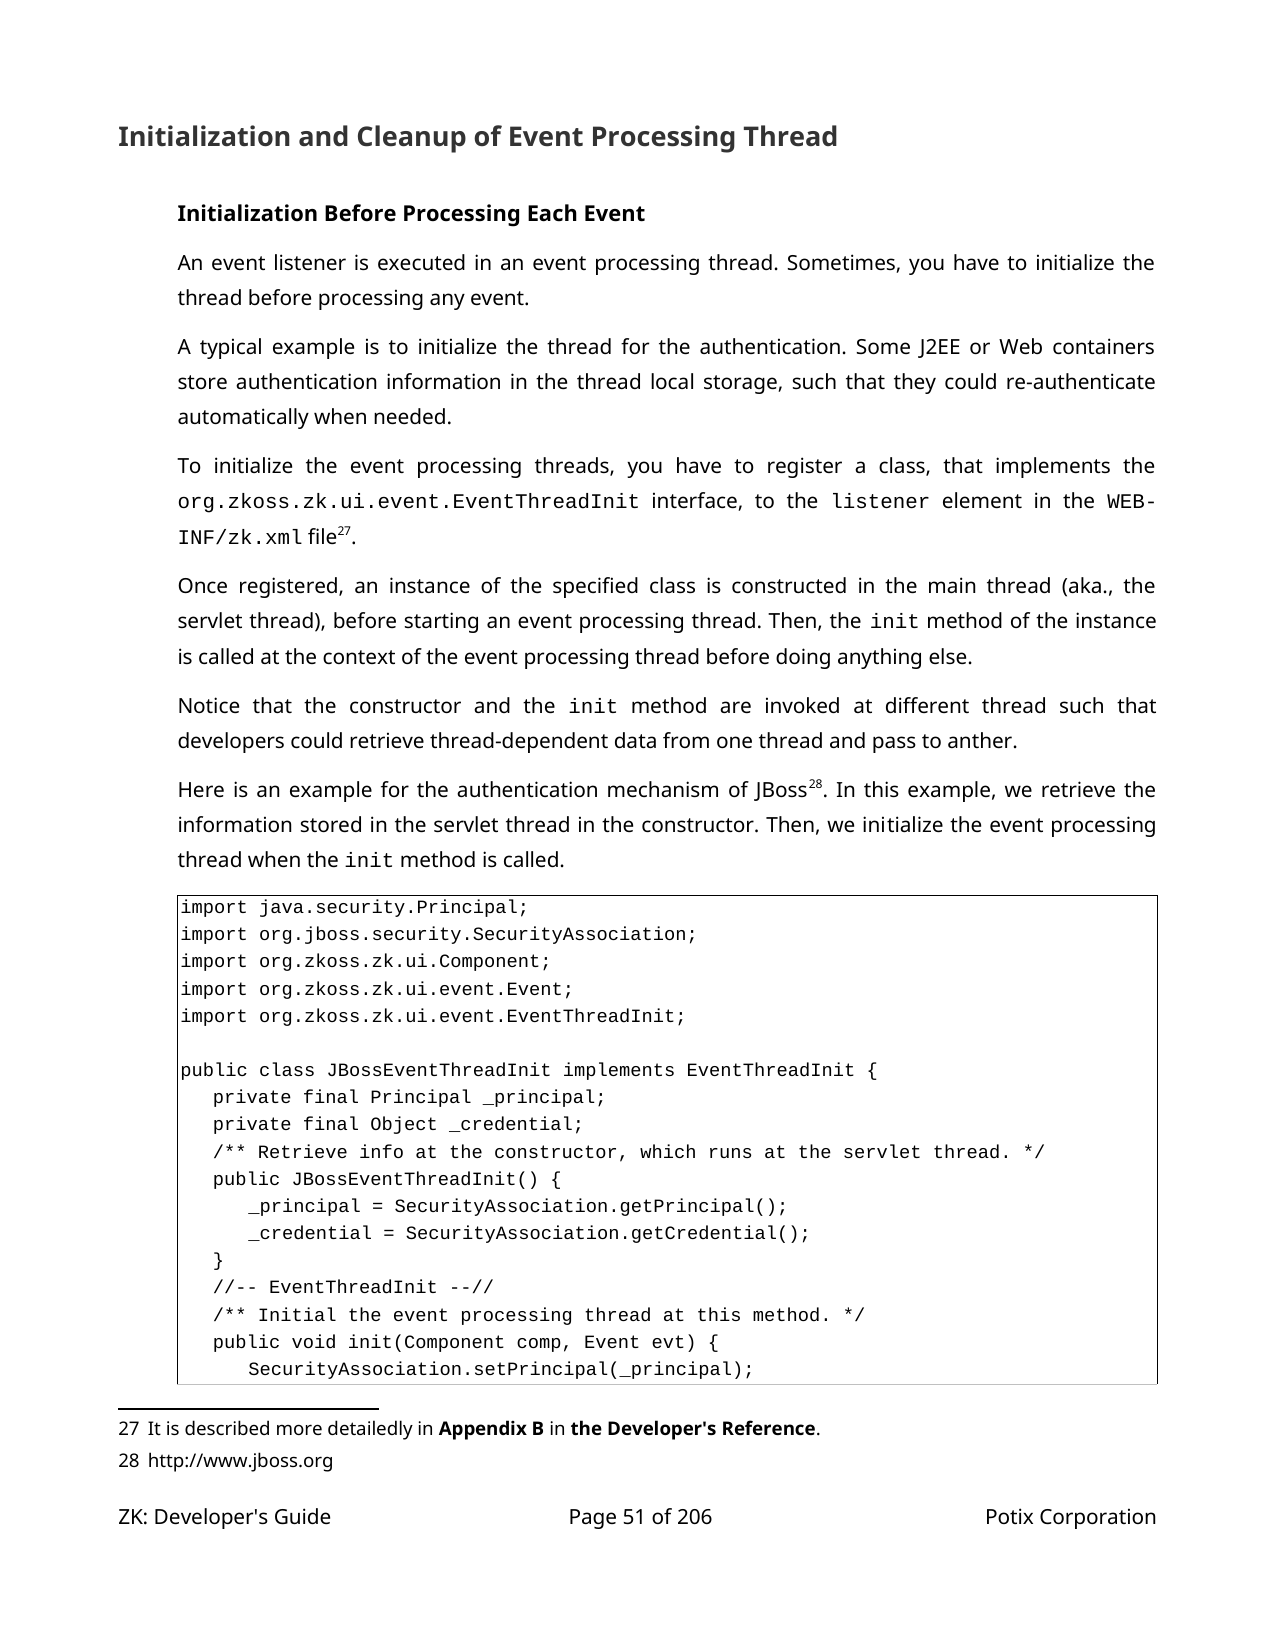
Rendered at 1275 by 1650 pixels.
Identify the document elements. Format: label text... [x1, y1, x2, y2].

text Once registered, an instance of the specified class is constructed in the main thread (aka., the servlet thread), before starting an event processing thread. Then, the init method of the instance is called at the context of the event processing thread before doing anything else. [177, 571, 1157, 670]
text private final Principal _principal; [178, 1085, 1157, 1109]
text import java.security.Principal; [178, 896, 1157, 919]
text import org.jboss.security.SecurityAssociation; [178, 922, 1157, 946]
text import org.zkoss.zk.ui.event.Event; [178, 976, 1157, 1001]
subtitle Initialization and Cleanup of Event Processing Thread [118, 118, 1157, 155]
text http://www.jboss.org [118, 1447, 1157, 1473]
text import org.zkoss.zk.ui.Component; [178, 949, 1157, 973]
text public void init(Component comp, Event evt) { [178, 1330, 1157, 1354]
text A typical example is to initialize the thread for the authentication. Some J2EE or Web containers store authentication information in the thread local storage, such that they could re-authenticate automatically when needed. [177, 332, 1157, 431]
text Here is an example for the authentication mechanism of JBoss. In this example, we retrieve the information stored in the servlet thread in the constructor. Then, we initialize the event processing thread when the init method is called. [177, 775, 1157, 874]
text _credential = SecurityAssociation.getCredential(); [178, 1221, 1157, 1245]
text SecurityAssociation.setPrincipal(_principal); [178, 1357, 1157, 1384]
text An event listener is executed in an event processing thread. Sometimes, you have to initialize the thread before processing any event. [177, 248, 1157, 311]
text It is described more detailedly in Appendix B in the Developer's Reference. [118, 1416, 1157, 1441]
text /** Retrieve info at the constructor, which runs at the servlet thread. */ [178, 1139, 1157, 1164]
text _principal = SecurityAssociation.getPrincipal(); [178, 1194, 1157, 1218]
subtitle Initialization Before Processing Each Event [177, 197, 1157, 227]
text //-- EventThreadInit --// [178, 1275, 1157, 1300]
text import org.zkoss.zk.ui.event.EventThreadInit; [178, 1003, 1157, 1028]
text To initialize the event processing threads, you have to register a class, that implements the org.zkoss.zk.ui.event.EventThreadInit interface, to the listener element in the WEB-INF/zk.xml file. [177, 451, 1157, 551]
text private final Object _credential; [178, 1112, 1157, 1137]
text /** Initial the event processing thread at this method. */ [178, 1303, 1157, 1327]
text } [178, 1248, 1157, 1272]
text Notice that the constructor and the init method are invoked at different thread such that developers could retrieve thread-dependent data from one thread and pass to anther. [177, 691, 1157, 754]
text public JBossEventThreadInit() { [178, 1167, 1157, 1191]
text public class JBossEventThreadInit implements EventThreadInit { [178, 1058, 1157, 1082]
